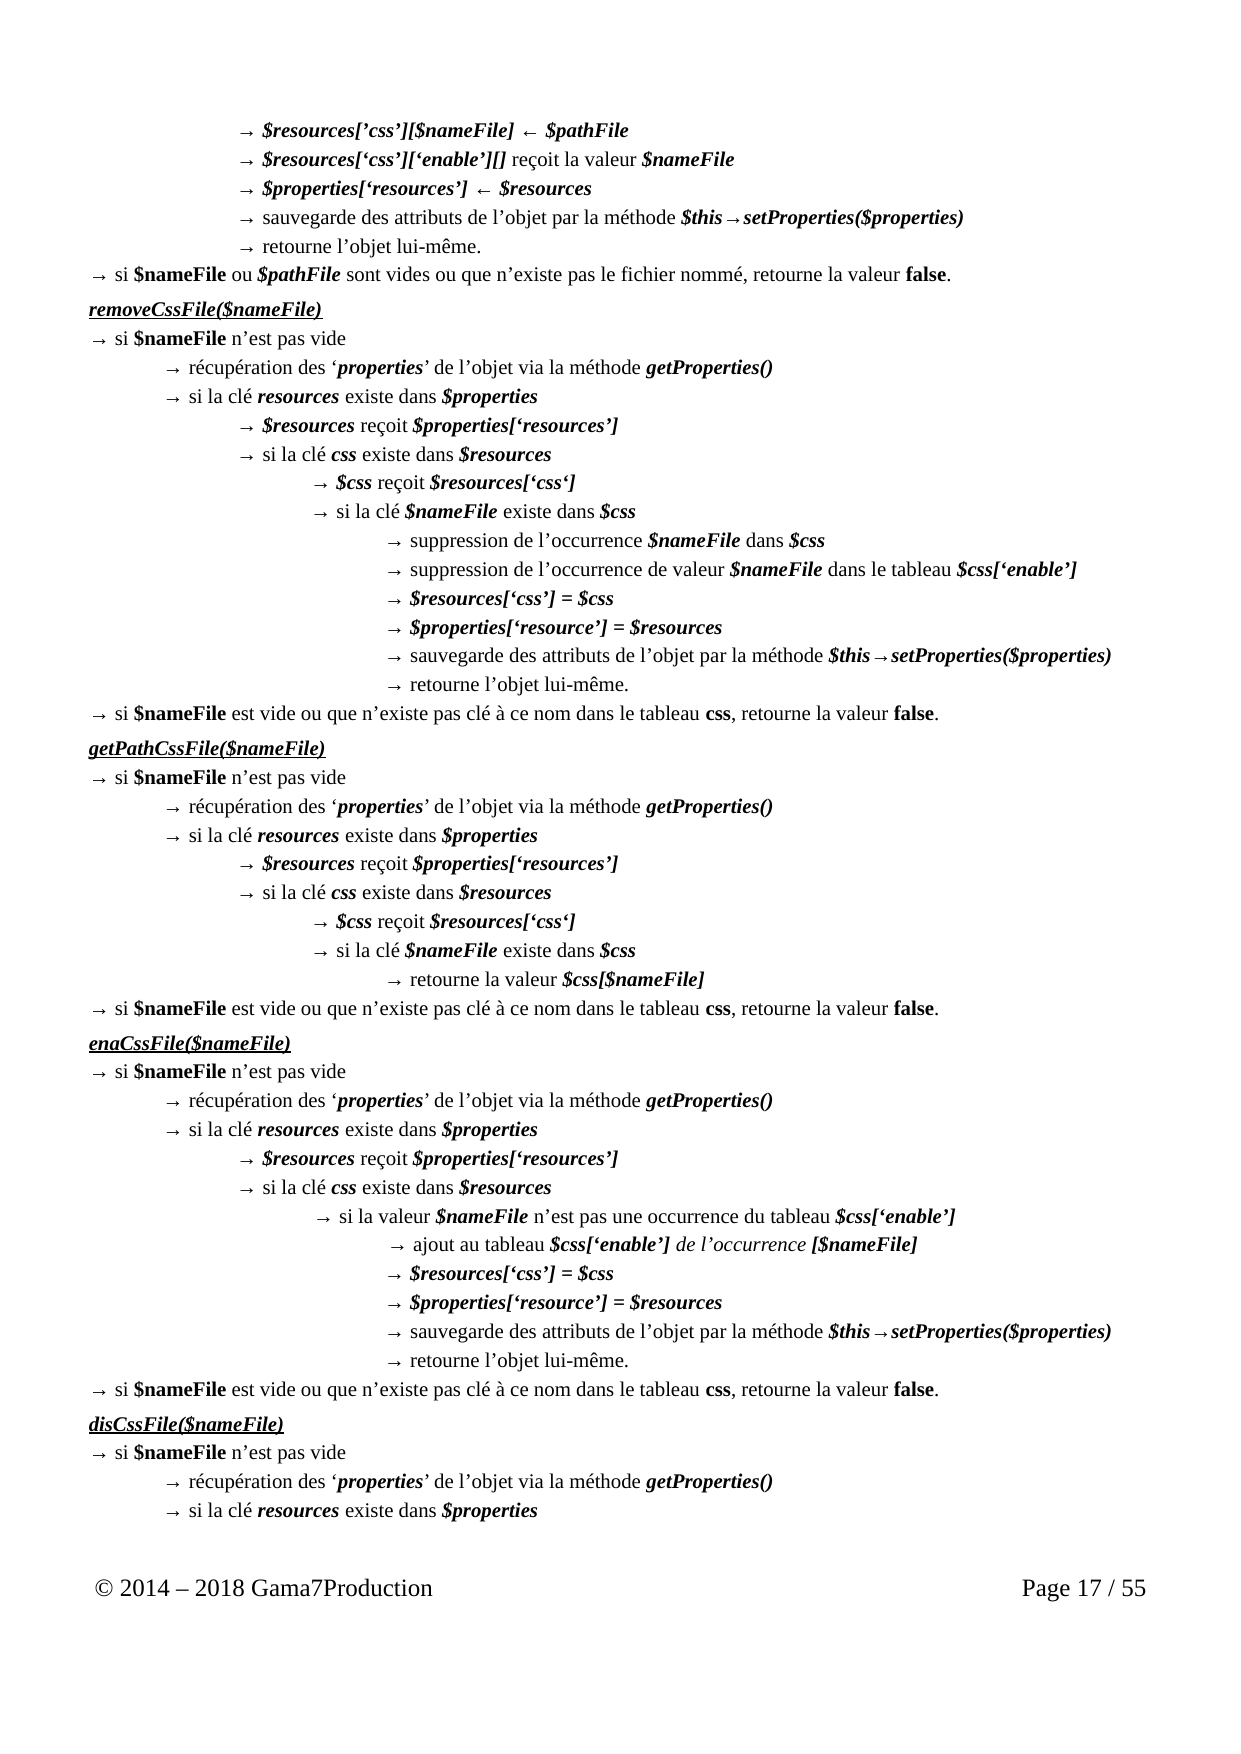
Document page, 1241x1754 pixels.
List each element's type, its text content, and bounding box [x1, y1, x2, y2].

text → ajout au tableau $css[‘enable’] de l’occurrence [$nameFile] [313, 1232, 1152, 1256]
text → si $nameFile n’est pas vide [88, 1059, 1152, 1083]
text → récupération des ‘properties’ de l’objet via la méthode getProperties() [88, 355, 1152, 379]
text → retourne l’objet lui-même. [384, 1348, 1152, 1372]
text → $resources reçoit $properties[‘resources’] [88, 413, 1152, 437]
text → $css reçoit $resources[‘css‘] [88, 470, 1152, 494]
text → si $nameFile n’est pas vide [88, 326, 1152, 350]
text → $resources[‘css’] = $css [88, 586, 1152, 610]
text → si la clé css existe dans $resources [88, 880, 1152, 904]
text → $properties[‘resources’] ← $resources [236, 176, 1152, 200]
text → récupération des ‘properties’ de l’objet via la méthode getProperties() [88, 1088, 1152, 1112]
text → si la valeur $nameFile n’est pas une occurrence du tableau $css[‘enable’] [313, 1203, 1152, 1228]
text → suppression de l’occurrence de valeur $nameFile dans le tableau $css[‘enable’] [384, 557, 1152, 581]
text → si $nameFile n’est pas vide [88, 1440, 1152, 1464]
text → si $nameFile est vide ou que n’existe pas clé à ce nom dans le tableau css, retourne la valeur false. [88, 1377, 1152, 1401]
text → retourne l’objet lui-même. [88, 233, 1152, 258]
text → récupération des ‘properties’ de l’objet via la méthode getProperties() [88, 794, 1152, 818]
text → si la clé resources existe dans $properties [88, 384, 1152, 408]
text → si la clé $nameFile existe dans $css [88, 938, 1152, 962]
text → retourne la valeur $css[$nameFile] [88, 967, 1152, 991]
text → suppression de l’occurrence $nameFile dans $css [88, 528, 1152, 552]
text → si la clé css existe dans $resources [88, 441, 1152, 466]
text → si $nameFile est vide ou que n’existe pas clé à ce nom dans le tableau css, retourne la valeur false. [88, 996, 1152, 1020]
text → $properties[‘resource’] = $resources [88, 614, 1152, 639]
text → $resources[‘css’][‘enable’][] reçoit la valeur $nameFile [236, 147, 1152, 171]
text → $resources reçoit $properties[‘resources’] [88, 851, 1152, 875]
text → $resources[’css’][$nameFile] ← $pathFile [236, 118, 1152, 142]
text → retourne l’objet lui-même. [384, 672, 1152, 696]
text removeCssFile($nameFile) [88, 297, 1152, 321]
text → $resources[‘css’] = $css [88, 1261, 1152, 1285]
text → si la clé css existe dans $resources [88, 1175, 1152, 1199]
text → $properties[‘resource’] = $resources [88, 1290, 1152, 1314]
text → si la clé resources existe dans $properties [88, 1498, 1152, 1522]
text → $css reçoit $resources[‘css‘] [88, 909, 1152, 933]
text enaCssFile($nameFile) [88, 1030, 1152, 1054]
text → sauvegarde des attributs de l’objet par la méthode $this→setProperties($properties) [384, 1319, 1152, 1343]
text disCssFile($nameFile) [88, 1411, 1152, 1436]
text → récupération des ‘properties’ de l’objet via la méthode getProperties() [88, 1469, 1152, 1493]
text → $resources reçoit $properties[‘resources’] [88, 1146, 1152, 1170]
text → si $nameFile ou $pathFile sont vides ou que n’existe pas le fichier nommé, retourne la valeur false. [88, 262, 1152, 286]
text → sauvegarde des attributs de l’objet par la méthode $this→setProperties($properties) [384, 643, 1152, 667]
text getPathCssFile($nameFile) [88, 736, 1152, 760]
text → si la clé resources existe dans $properties [88, 822, 1152, 847]
text → sauvegarde des attributs de l’objet par la méthode $this→setProperties($properties) [236, 205, 1152, 229]
text → si la clé $nameFile existe dans $css [88, 499, 1152, 523]
text → si la clé resources existe dans $properties [88, 1117, 1152, 1141]
text → si $nameFile n’est pas vide [88, 765, 1152, 789]
text → si $nameFile est vide ou que n’existe pas clé à ce nom dans le tableau css, retourne la valeur false. [88, 701, 1152, 725]
